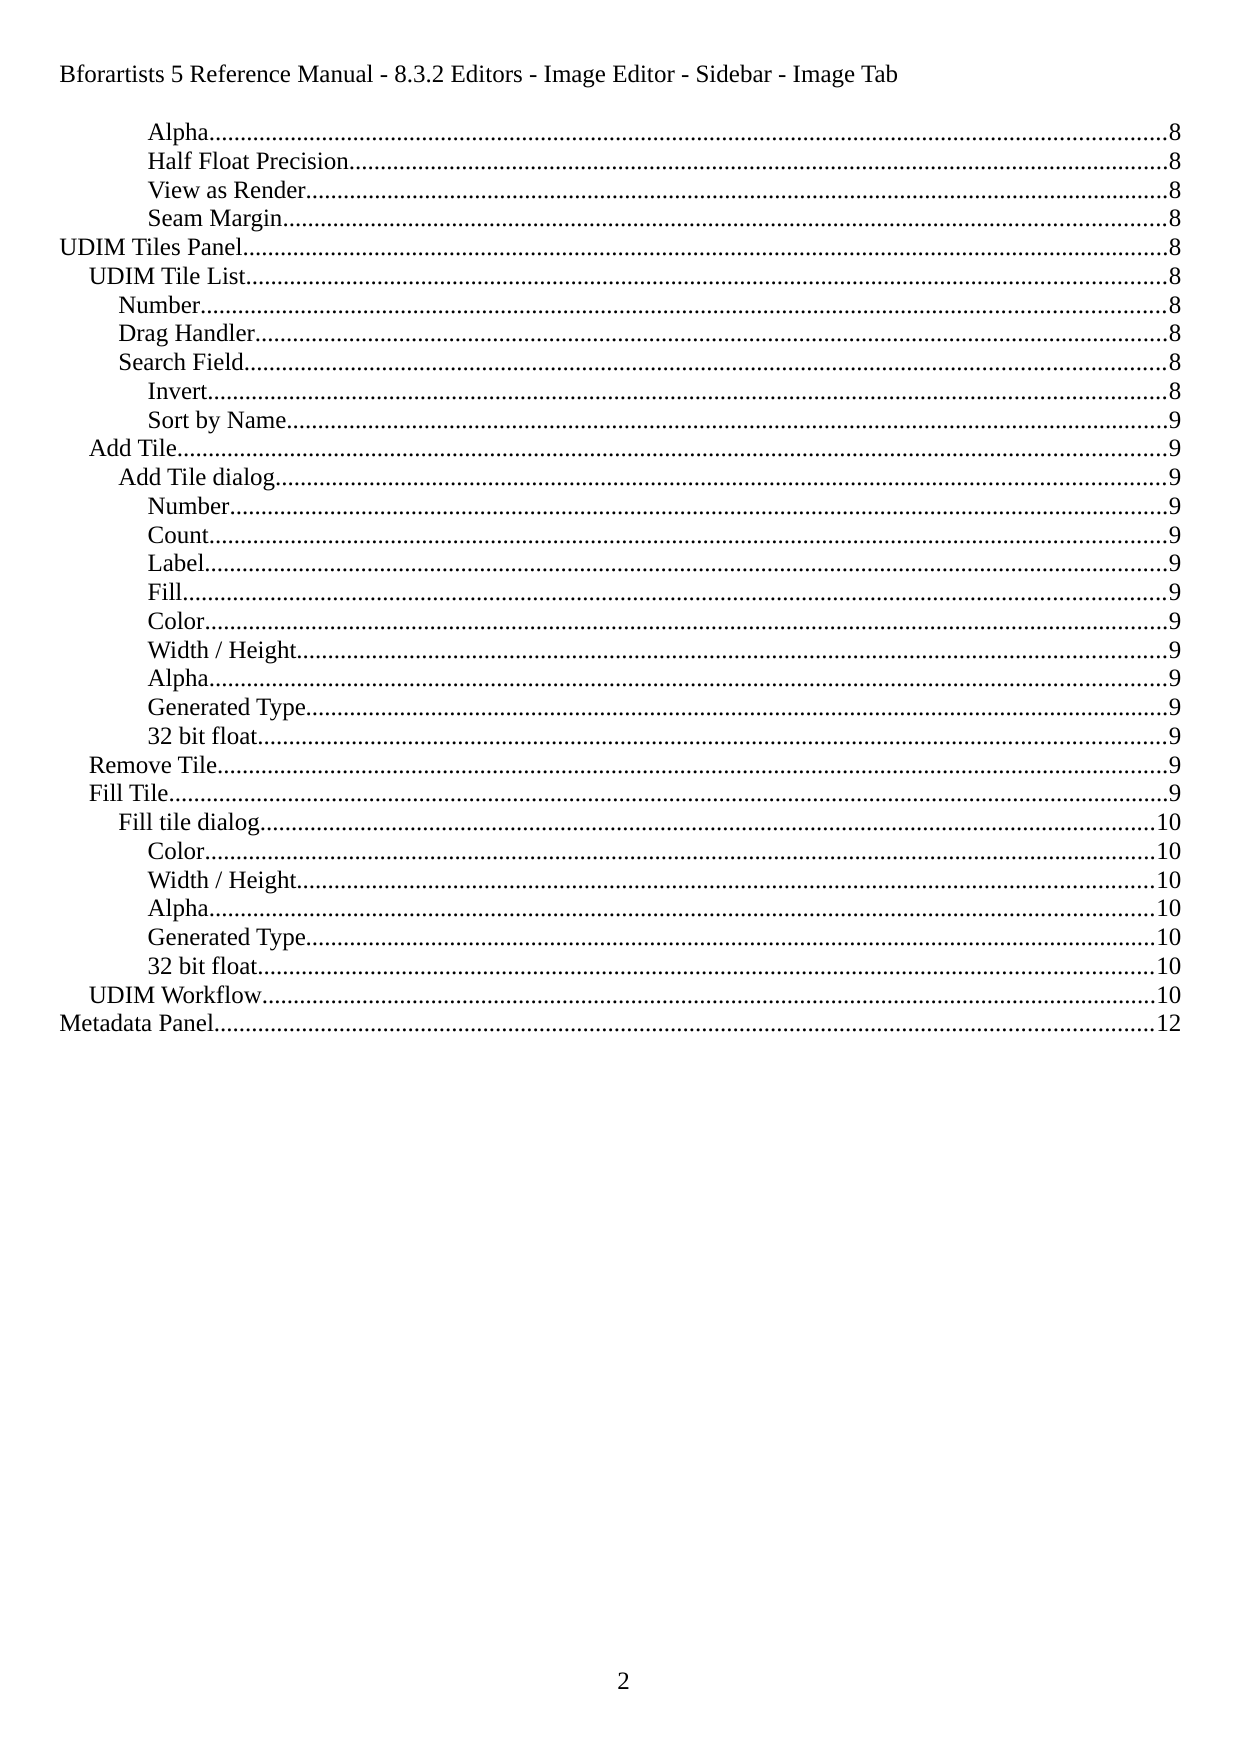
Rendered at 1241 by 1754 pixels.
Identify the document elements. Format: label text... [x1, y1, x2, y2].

text Alpha 9 [147, 663, 1181, 692]
text Add Tile dialog 9 [118, 462, 1181, 491]
text Width / Height 10 [147, 865, 1181, 893]
text 32 bit float 10 [147, 951, 1181, 980]
text Width / Height 9 [147, 635, 1181, 663]
text Number 8 [118, 290, 1181, 318]
text Sort by Name 9 [147, 405, 1181, 433]
text Generated Type 9 [147, 692, 1181, 721]
text Alpha 8 [147, 117, 1181, 146]
text Label 9 [147, 548, 1181, 577]
text Color 9 [147, 606, 1181, 635]
text Remove Tile 9 [88, 750, 1181, 778]
text Add Tile 9 [88, 433, 1181, 462]
text UDIM Tile List 8 [88, 261, 1181, 290]
text Number 9 [147, 491, 1181, 520]
text Alpha 10 [147, 893, 1181, 922]
text Fill Tile 9 [88, 778, 1181, 807]
text Fill 9 [147, 577, 1181, 606]
text View as Render 8 [147, 175, 1181, 203]
text Fill tile dialog 10 [118, 807, 1181, 836]
text Color 10 [147, 836, 1181, 865]
text Seam Margin 8 [147, 203, 1181, 232]
text Search Field 8 [118, 347, 1181, 376]
text Drag Handler 8 [118, 318, 1181, 347]
text Metadata Panel 12 [59, 1008, 1181, 1037]
text Count 9 [147, 520, 1181, 548]
text Invert 8 [147, 376, 1181, 405]
text Half Float Precision 8 [147, 146, 1181, 175]
text 32 bit float 9 [147, 721, 1181, 750]
text UDIM Tiles Panel 8 [59, 232, 1181, 261]
text UDIM Workflow 10 [88, 980, 1181, 1008]
text Generated Type 10 [147, 922, 1181, 951]
